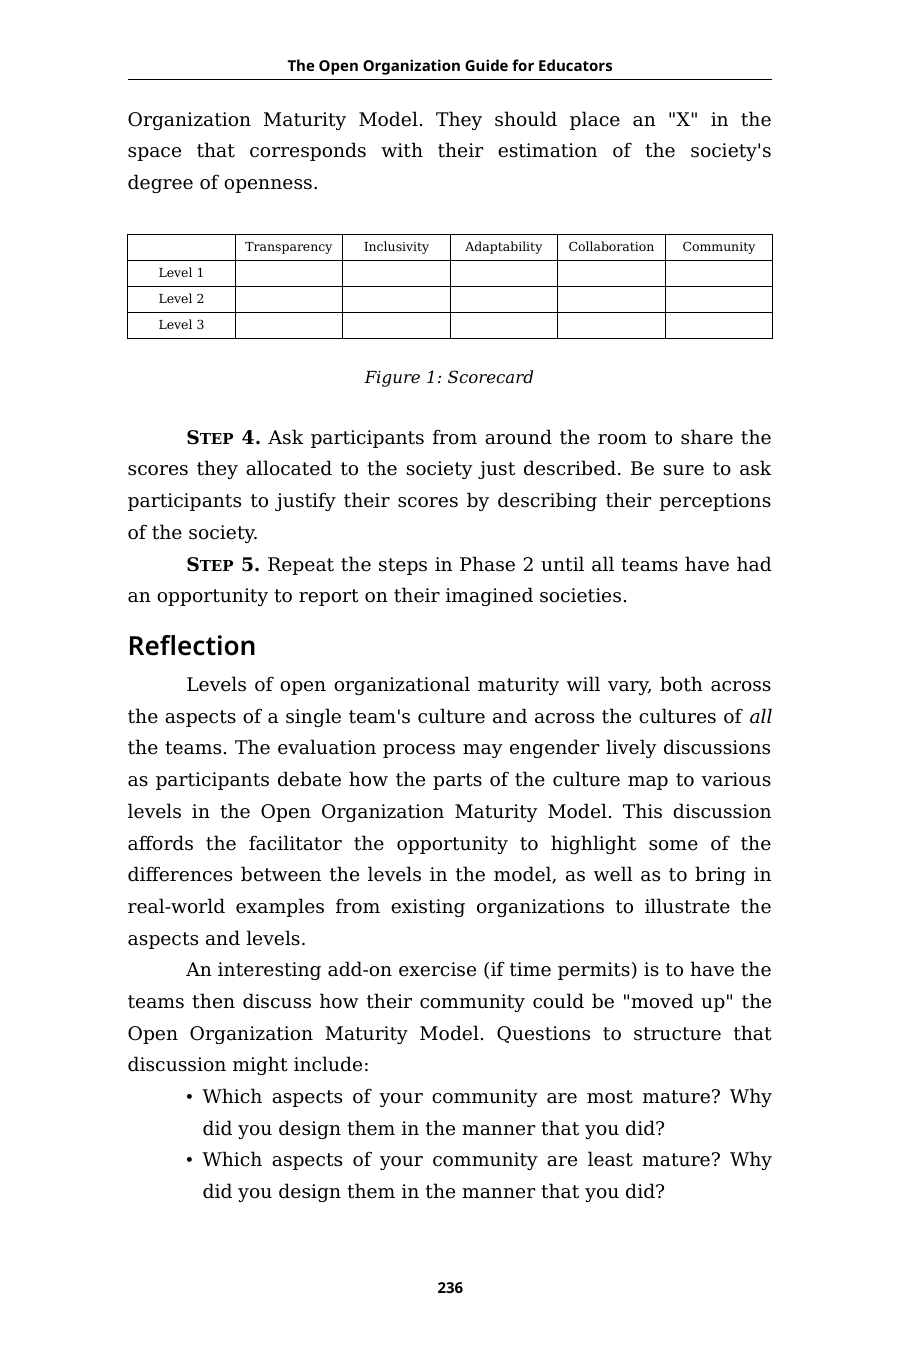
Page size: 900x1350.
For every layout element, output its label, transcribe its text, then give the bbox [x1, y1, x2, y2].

table_cell [451, 313, 557, 338]
table_cell Level 3 [128, 313, 235, 338]
table_header Community [666, 235, 772, 260]
table_cell [558, 261, 665, 286]
list Which aspects of your community are most mature? Why did you design them in the manner that you did? [186, 1086, 772, 1139]
table_cell [343, 313, 450, 338]
table_cell [666, 287, 772, 312]
list Which aspects of your community are least mature? Why did you design them in the manner that you did? [186, 1149, 772, 1203]
table_cell [236, 313, 342, 338]
text Step 5. Repeat the steps in Phase 2 until all teams have had an opportunity to report on their imagined societies. [127, 553, 772, 607]
table_cell [558, 287, 665, 312]
text An interesting add-on exercise (if time permits) is to have the teams then discuss how their community could be "moved up" the Open Organization Maturity Model. Questions to structure that discussion might include: [127, 959, 772, 1076]
text Levels of open organizational maturity will vary, both across the aspects of a single team's culture and across the cultures of all the teams. The evaluation process may engender lively discussions as participants debate how the parts of the culture map to various levels in the Open Organization Maturity Model. This discussion affords the facilitator the opportunity to highlight some of the differences between the levels in the model, as well as to bring in real-world examples from existing organizations to illustrate the aspects and levels. [127, 674, 772, 949]
table_cell [558, 313, 665, 338]
table_header Adaptability [451, 235, 557, 260]
table_cell [343, 261, 450, 286]
text Step 4. Ask participants from around the room to share the scores they allocated to the society just described. Be sure to ask participants to justify their scores by describing their perceptions of the society. [127, 426, 772, 543]
table_header [128, 235, 235, 260]
table_cell [236, 287, 342, 312]
table_cell [451, 287, 557, 312]
subtitle Reflection [127, 631, 772, 662]
table_cell Level 2 [128, 287, 235, 312]
table_cell [343, 287, 450, 312]
text Organization Maturity Model. They should place an "X" in the space that corresponds with their estimation of the society's degree of openness. [127, 109, 772, 194]
table_cell [236, 261, 342, 286]
table_header Inclusivity [343, 235, 450, 260]
table_header Transparency [236, 235, 342, 260]
table_cell Level 1 [128, 261, 235, 286]
table_cell [666, 313, 772, 338]
table_header Collaboration [558, 235, 665, 260]
table_cell [451, 261, 557, 286]
text Figure 1: Scorecard [127, 368, 772, 388]
table_cell [666, 261, 772, 286]
